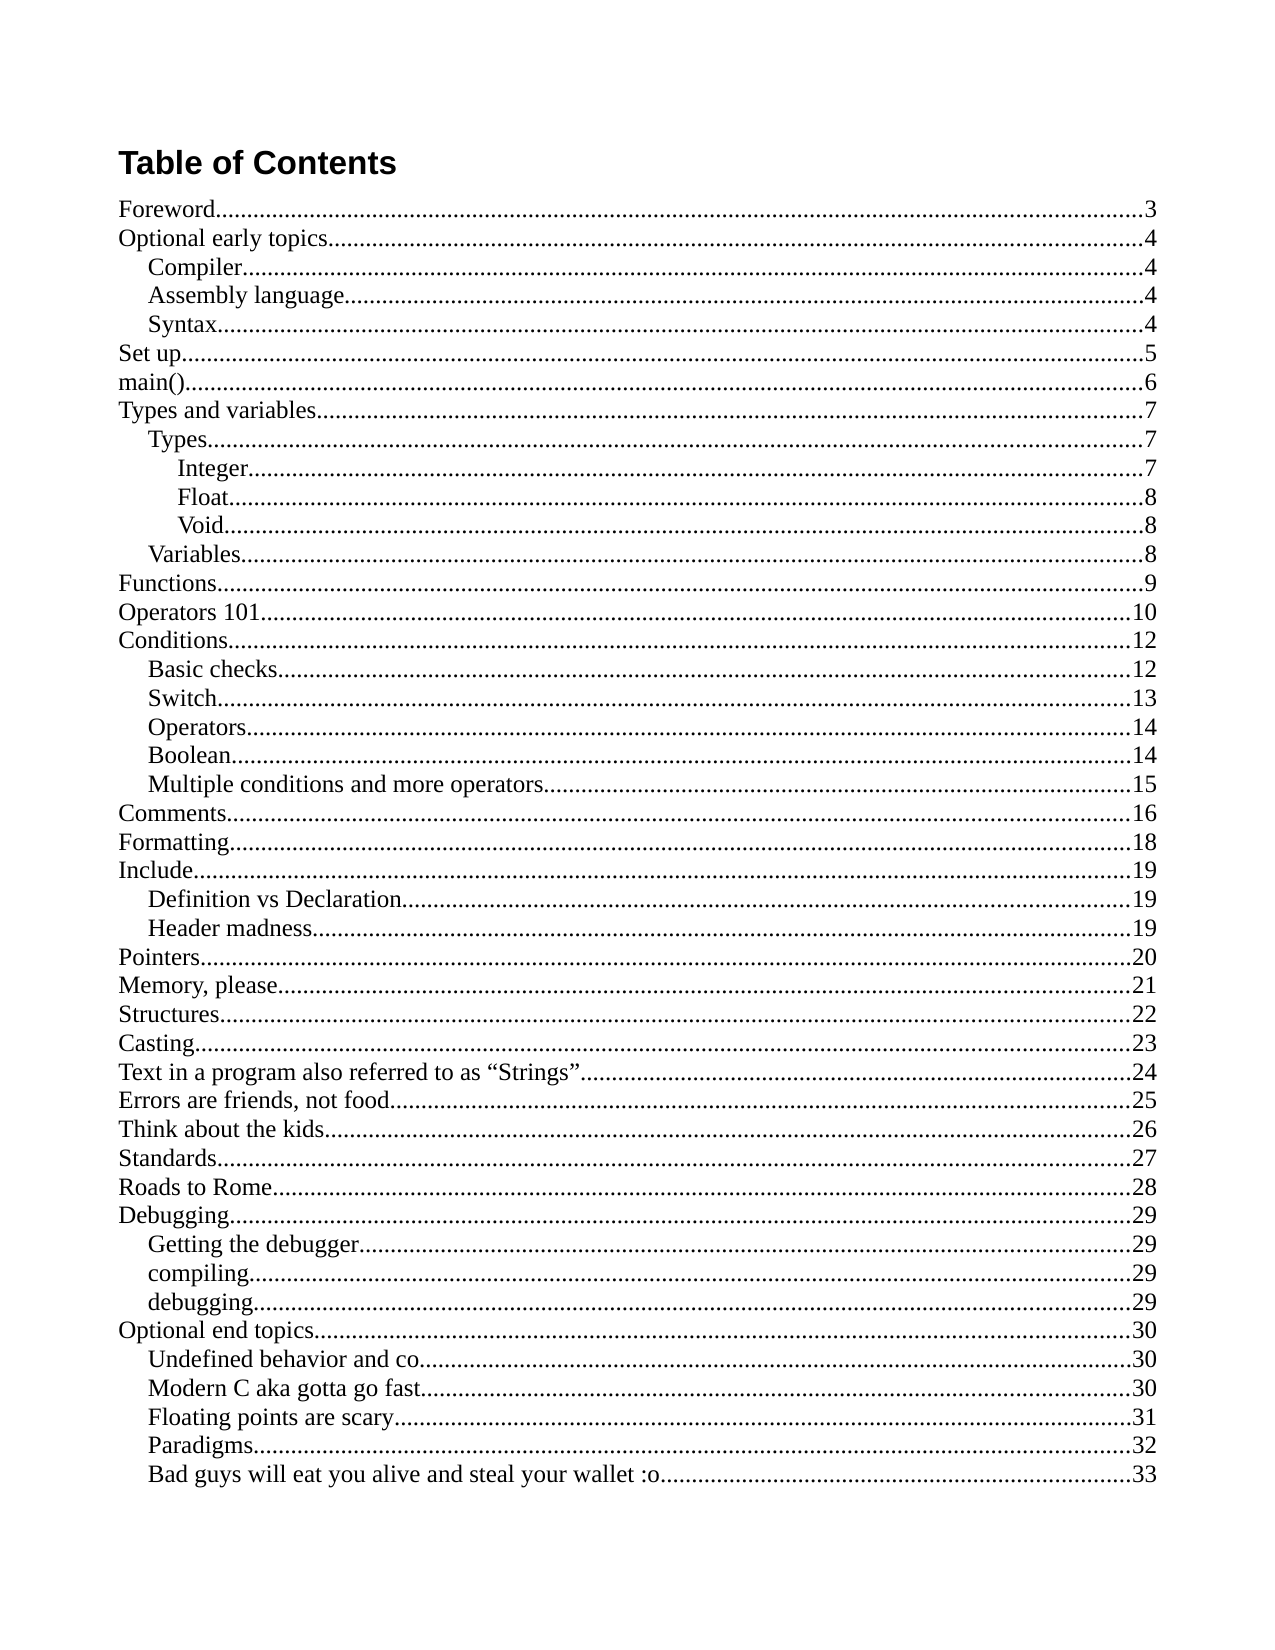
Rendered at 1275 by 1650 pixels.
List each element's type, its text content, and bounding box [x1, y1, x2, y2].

text Set up 5 [118, 338, 1157, 367]
text Operators 14 [148, 712, 1157, 740]
text Formatting 18 [118, 827, 1157, 855]
text Types and variables 7 [118, 395, 1157, 424]
text Bad guys will eat you alive and steal your wallet :o 33 [148, 1459, 1157, 1488]
text debugging 29 [148, 1287, 1157, 1315]
text Standards 27 [118, 1143, 1157, 1172]
text Roads to Rome 28 [118, 1172, 1157, 1200]
text Basic checks 12 [148, 654, 1157, 683]
text Foreword 3 [118, 194, 1157, 223]
text Multiple conditions and more operators 15 [148, 769, 1157, 798]
text main() 6 [118, 367, 1157, 395]
text Comments 16 [118, 798, 1157, 827]
text Pointers 20 [118, 942, 1157, 970]
text Variables 8 [148, 539, 1157, 568]
text Operators 101 10 [118, 597, 1157, 625]
text Float 8 [177, 482, 1157, 510]
subtitle Table of Contents [118, 143, 1157, 182]
text Switch 13 [148, 683, 1157, 712]
text Errors are friends, not food 25 [118, 1085, 1157, 1114]
text Getting the debugger 29 [148, 1229, 1157, 1258]
text Header madness 19 [148, 913, 1157, 942]
text Include 19 [118, 855, 1157, 884]
text Memory, please 21 [118, 970, 1157, 999]
text Optional end topics 30 [118, 1315, 1157, 1344]
text compiling 29 [148, 1258, 1157, 1287]
text Void 8 [177, 510, 1157, 539]
text Conditions 12 [118, 625, 1157, 654]
text Boolean 14 [148, 740, 1157, 769]
text Casting 23 [118, 1028, 1157, 1057]
text Definition vs Declaration 19 [148, 884, 1157, 913]
text Structures 22 [118, 999, 1157, 1028]
text Modern C aka gotta go fast 30 [148, 1373, 1157, 1402]
text Debugging 29 [118, 1200, 1157, 1229]
text Paradigms 32 [148, 1430, 1157, 1459]
text Syntax 4 [148, 309, 1157, 338]
text Functions 9 [118, 568, 1157, 597]
text Text in a program also referred to as “Strings” 24 [118, 1057, 1157, 1085]
text Integer 7 [177, 453, 1157, 482]
text Undefined behavior and co 30 [148, 1344, 1157, 1373]
text Floating points are scary 31 [148, 1402, 1157, 1430]
text Optional early topics 4 [118, 223, 1157, 252]
text Compiler 4 [148, 252, 1157, 280]
text Think about the kids 26 [118, 1114, 1157, 1143]
text Assembly language 4 [148, 280, 1157, 309]
text Types 7 [148, 424, 1157, 453]
